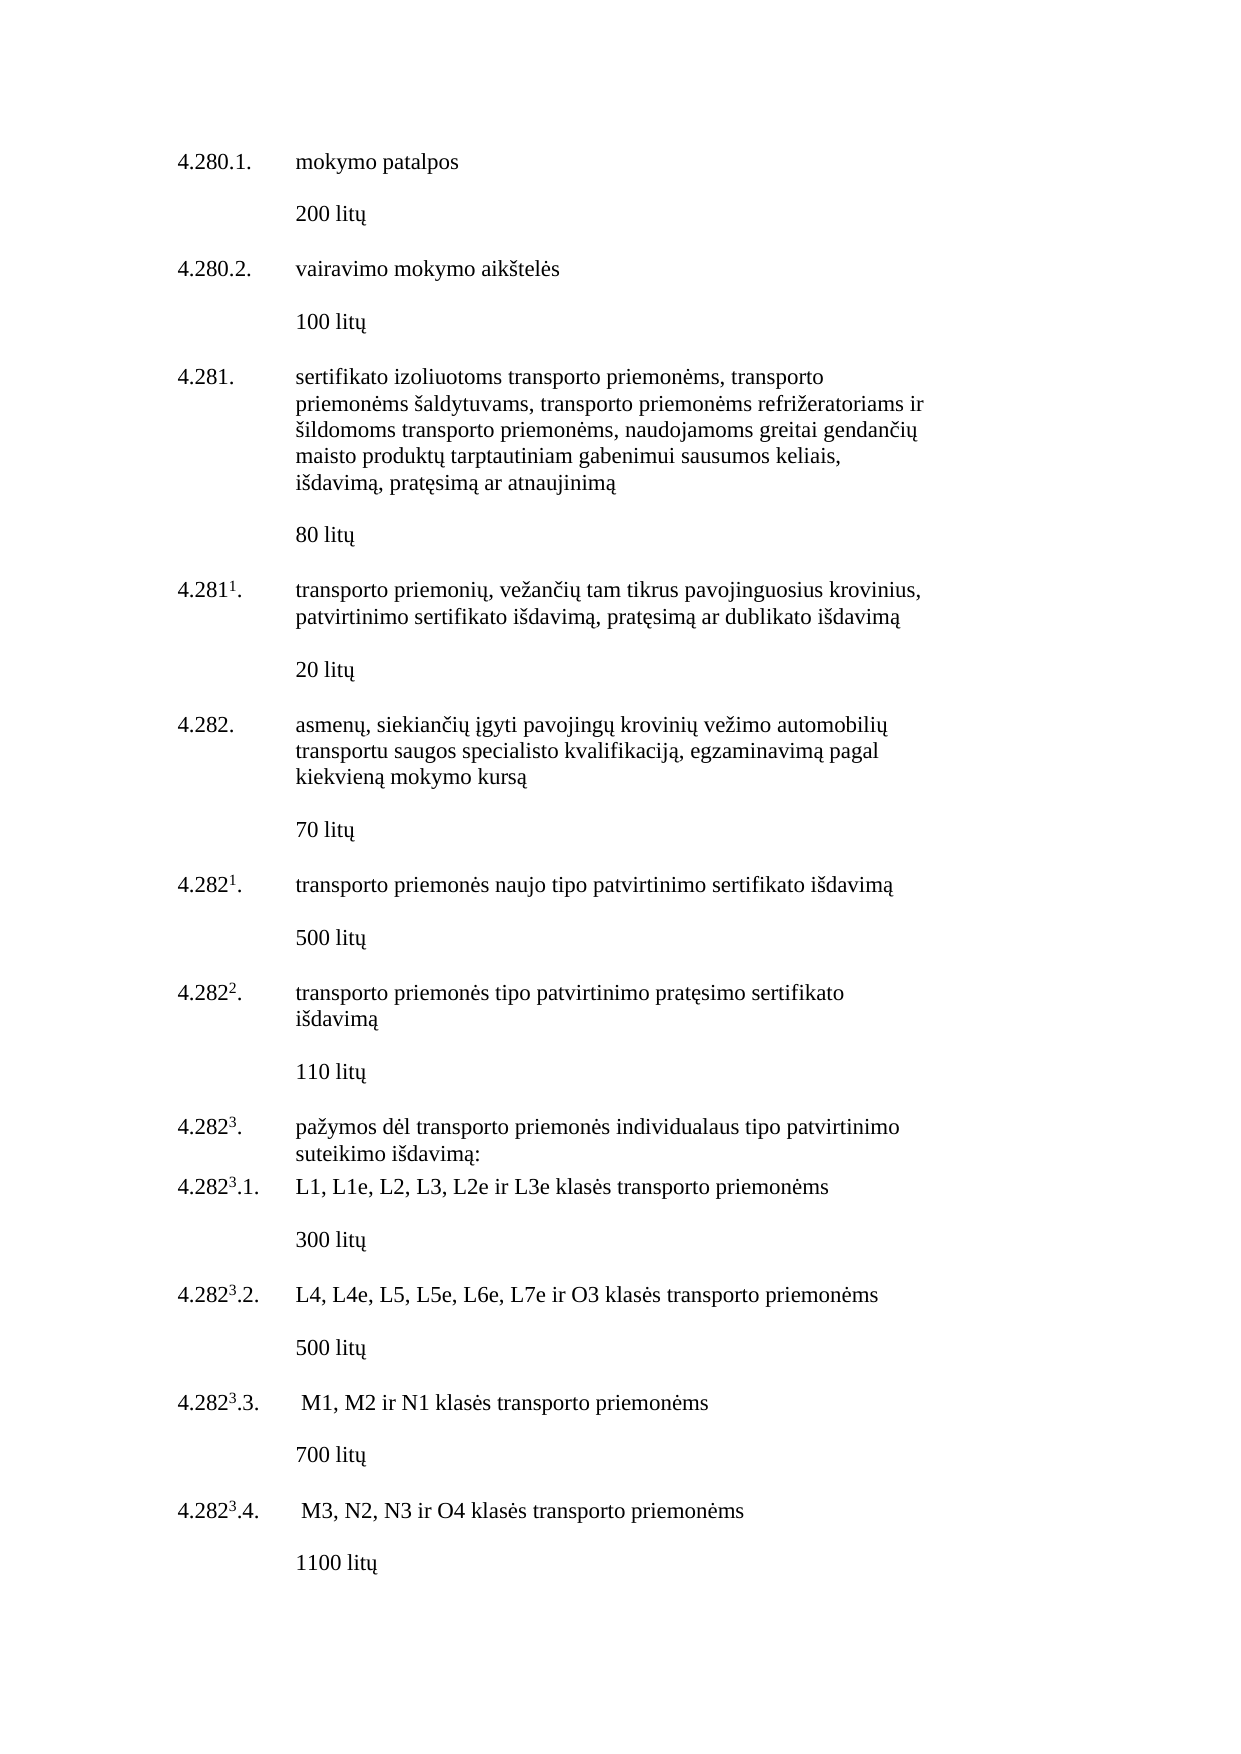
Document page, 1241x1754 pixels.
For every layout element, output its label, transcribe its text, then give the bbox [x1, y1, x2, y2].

text šildomoms transporto priemonėms, naudojamoms greitai gendančių [177, 416, 930, 442]
text 4.2822. transporto priemonės tipo patvirtinimo pratęsimo sertifikato [177, 979, 930, 1005]
text 4.282. asmenų, siekiančių įgyti pavojingų krovinių vežimo automobilių [177, 711, 930, 737]
text 4.2823.4. M3, N2, N3 ir O4 klasės transporto priemonėms 1100 litų [177, 1497, 930, 1576]
text 4.2823.3. M1, M2 ir N1 klasės transporto priemonėms 700 litų [177, 1389, 930, 1468]
text išdavimą 110 litų [177, 1005, 930, 1084]
text 4.2823.2. L4, L4e, L5, L5e, L6e, L7e ir O3 klasės transporto priemonėms 500 litų [177, 1281, 930, 1360]
text 4.280.2. vairavimo mokymo aikštelės 100 litų [177, 256, 930, 334]
text 4.2823. pažymos dėl transporto priemonės individualaus tipo patvirtinimo [177, 1113, 930, 1139]
text patvirtinimo sertifikato išdavimą, pratęsimą ar dublikato išdavimą 20 litų [177, 603, 930, 682]
text suteikimo išdavimą: [177, 1139, 930, 1166]
text maisto produktų tarptautiniam gabenimui sausumos keliais, [177, 442, 930, 469]
text 4.281. sertifikato izoliuotoms transporto priemonėms, transporto [177, 363, 930, 390]
text išdavimą, pratęsimą ar atnaujinimą 80 litų [177, 469, 930, 548]
text 4.2811. transporto priemonių, vežančių tam tikrus pavojinguosius krovinius, [177, 577, 930, 603]
text kiekvieną mokymo kursą 70 litų [177, 763, 930, 842]
text 4.2823.1. L1, L1e, L2, L3, L2e ir L3e klasės transporto priemonėms 300 litų [177, 1173, 930, 1252]
text 4.2821. transporto priemonės naujo tipo patvirtinimo sertifikato išdavimą 500 litų [177, 871, 930, 950]
text 4.280.1. mokymo patalpos 200 litų [177, 148, 930, 227]
text priemonėms šaldytuvams, transporto priemonėms refrižeratoriams ir [177, 390, 930, 416]
text transportu saugos specialisto kvalifikaciją, egzaminavimą pagal [177, 737, 930, 763]
